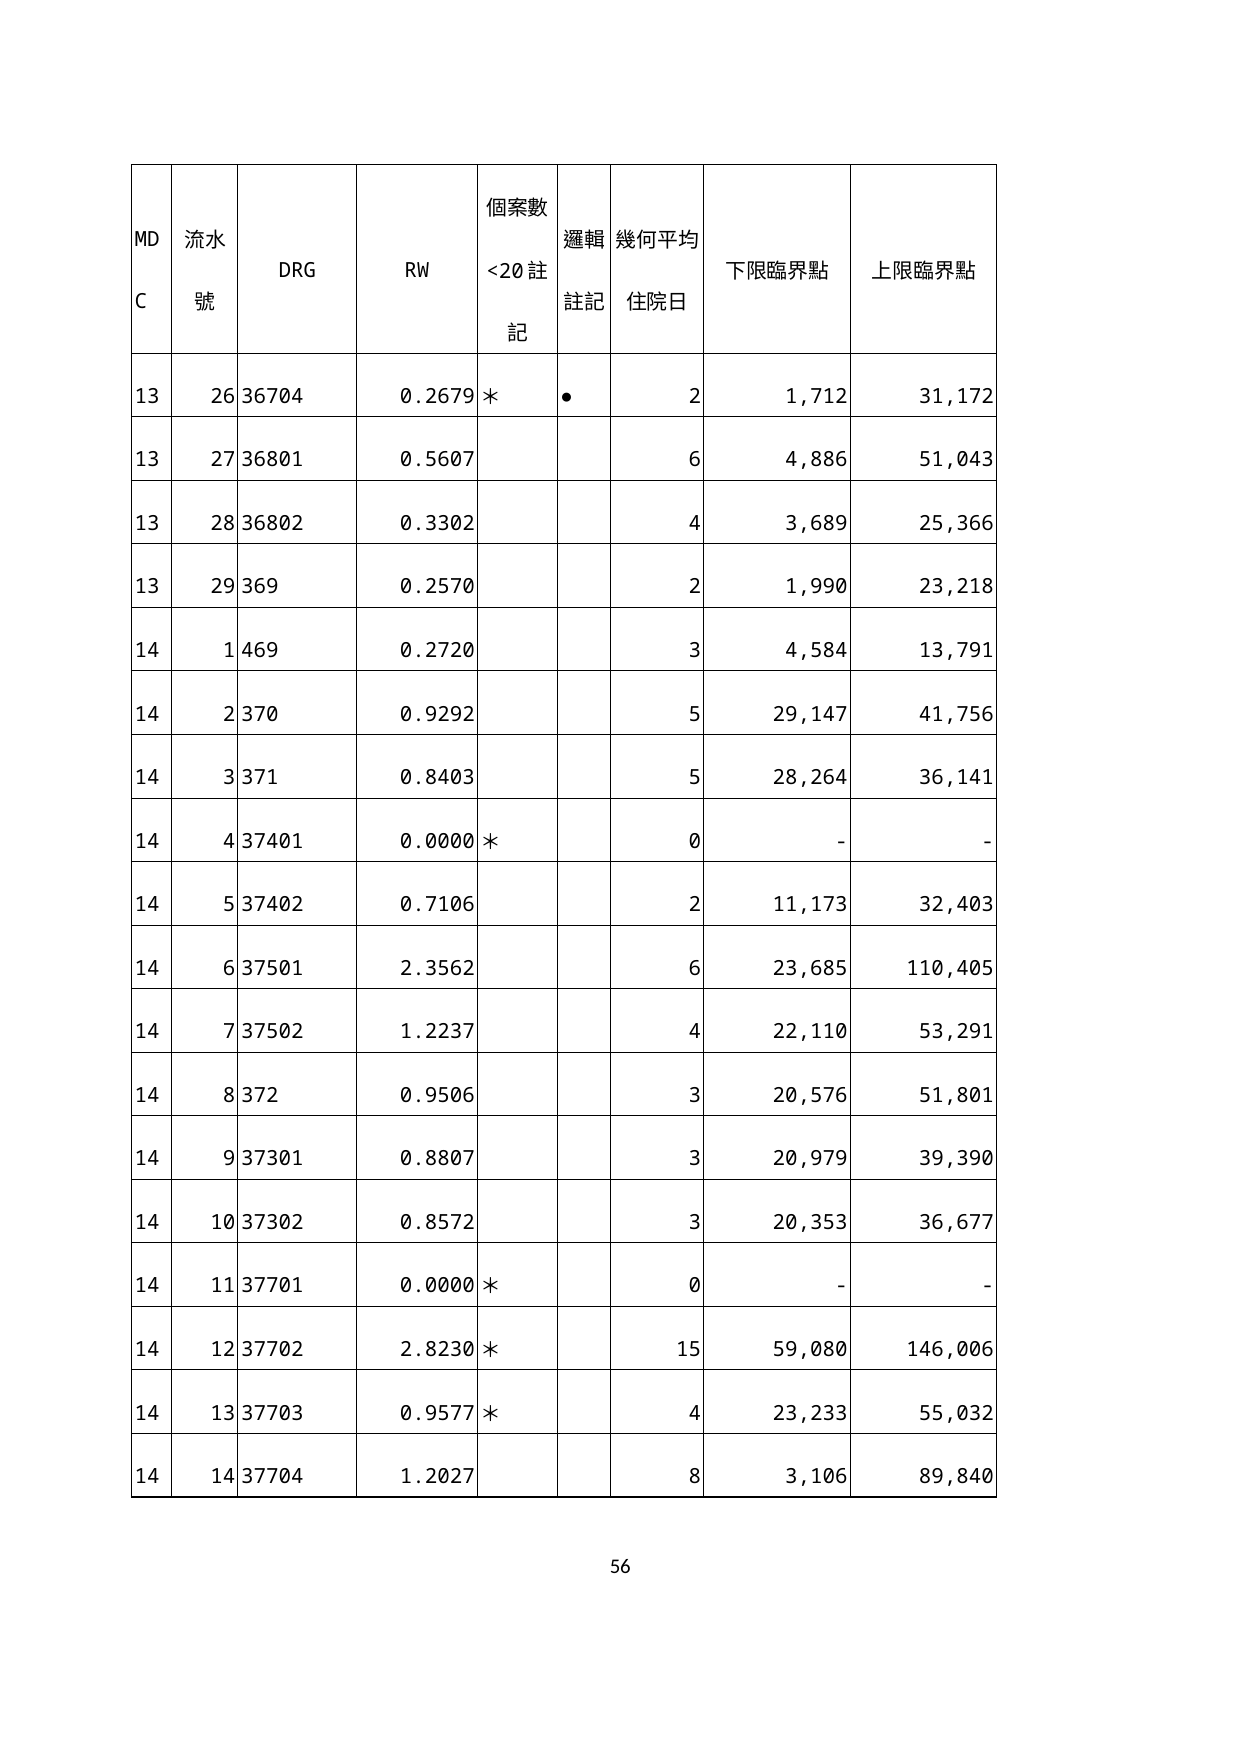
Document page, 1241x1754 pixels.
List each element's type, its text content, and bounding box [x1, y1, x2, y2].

table_cell 31,172 [851, 354, 996, 416]
table_cell 53,291 [851, 989, 996, 1052]
table_cell 23,218 [851, 544, 996, 607]
table_cell 37302 [238, 1180, 356, 1242]
table_cell 11,173 [704, 862, 850, 924]
table_cell 0.9577 [357, 1370, 477, 1433]
table_cell 14 [132, 608, 171, 670]
table_cell 1 [172, 608, 237, 670]
table_cell [558, 989, 610, 1052]
table_cell 27 [172, 417, 237, 480]
table_cell 146,006 [851, 1307, 996, 1369]
table_cell 4 [611, 481, 703, 543]
table_cell - [704, 799, 850, 861]
table_cell 13 [132, 354, 171, 416]
table_cell - [851, 799, 996, 861]
table_cell [478, 544, 557, 607]
table_cell 20,979 [704, 1116, 850, 1179]
table_cell [478, 481, 557, 543]
table_cell [478, 1116, 557, 1179]
table_cell [558, 481, 610, 543]
table_cell 0.0000 [357, 1243, 477, 1306]
table_cell 41,756 [851, 671, 996, 734]
table_cell 5 [611, 671, 703, 734]
table_cell 28,264 [704, 735, 850, 797]
table_header DRG [238, 165, 356, 353]
table_cell 5 [611, 735, 703, 797]
table_cell 2 [611, 354, 703, 416]
table_cell 2 [611, 862, 703, 924]
table_cell 37402 [238, 862, 356, 924]
table_cell 3 [611, 1116, 703, 1179]
table_header RW [357, 165, 477, 353]
table_cell ＊ [478, 1370, 557, 1433]
table_cell 2.8230 [357, 1307, 477, 1369]
table_cell 59,080 [704, 1307, 850, 1369]
table_cell 8 [172, 1053, 237, 1115]
table_cell [478, 989, 557, 1052]
table_cell 3,106 [704, 1434, 850, 1496]
table_cell 37301 [238, 1116, 356, 1179]
table_cell 23,233 [704, 1370, 850, 1433]
table_cell 2.3562 [357, 926, 477, 988]
table_cell 2 [172, 671, 237, 734]
table_cell [558, 799, 610, 861]
table_header 下限臨界點 [704, 165, 850, 353]
table_cell 1.2027 [357, 1434, 477, 1496]
table_cell [558, 1434, 610, 1496]
table_cell 0.0000 [357, 799, 477, 861]
table_cell 14 [132, 1116, 171, 1179]
table_cell [478, 417, 557, 480]
table_cell 13 [132, 417, 171, 480]
table_cell 9 [172, 1116, 237, 1179]
table_cell 0.5607 [357, 417, 477, 480]
table_header MDC [132, 165, 171, 353]
table_cell [478, 862, 557, 924]
table_cell [558, 926, 610, 988]
table_cell [478, 735, 557, 797]
table_cell 14 [132, 1053, 171, 1115]
table_cell 14 [132, 799, 171, 861]
table_cell 13 [172, 1370, 237, 1433]
table_cell 4 [172, 799, 237, 861]
table_cell 37501 [238, 926, 356, 988]
table_cell 0.8572 [357, 1180, 477, 1242]
table_cell [558, 862, 610, 924]
table_cell 14 [132, 1243, 171, 1306]
table_cell 6 [172, 926, 237, 988]
table_cell 8 [611, 1434, 703, 1496]
table_cell 15 [611, 1307, 703, 1369]
table_cell ＊ [478, 1307, 557, 1369]
table_cell [478, 926, 557, 988]
table_cell 6 [611, 926, 703, 988]
table_cell 14 [132, 1370, 171, 1433]
table_cell [558, 735, 610, 797]
table_cell 14 [132, 1307, 171, 1369]
table_cell 12 [172, 1307, 237, 1369]
table_cell [478, 1053, 557, 1115]
table_cell 0.2570 [357, 544, 477, 607]
table_cell 4,886 [704, 417, 850, 480]
table_cell 22,110 [704, 989, 850, 1052]
table_cell 37702 [238, 1307, 356, 1369]
table_cell 37704 [238, 1434, 356, 1496]
table_cell 0.9506 [357, 1053, 477, 1115]
table_cell 13 [132, 481, 171, 543]
table_cell 10 [172, 1180, 237, 1242]
table_cell - [851, 1243, 996, 1306]
table_cell 6 [611, 417, 703, 480]
table_cell ＊ [478, 354, 557, 416]
table_cell 0.7106 [357, 862, 477, 924]
table_cell 23,685 [704, 926, 850, 988]
table_cell 36704 [238, 354, 356, 416]
table_cell [478, 671, 557, 734]
table_cell 20,353 [704, 1180, 850, 1242]
table_cell 20,576 [704, 1053, 850, 1115]
table_cell 37401 [238, 799, 356, 861]
table_cell 2 [611, 544, 703, 607]
table_cell 369 [238, 544, 356, 607]
table_cell 5 [172, 862, 237, 924]
table_cell 89,840 [851, 1434, 996, 1496]
table_header 流水號 [172, 165, 237, 353]
table_cell 32,403 [851, 862, 996, 924]
table_cell [478, 1434, 557, 1496]
table_cell 14 [132, 926, 171, 988]
table_cell [558, 1370, 610, 1433]
table_cell 37703 [238, 1370, 356, 1433]
table_cell [558, 608, 610, 670]
table_cell 14 [132, 1180, 171, 1242]
table_cell 3,689 [704, 481, 850, 543]
table_cell 0.3302 [357, 481, 477, 543]
table_cell [558, 1116, 610, 1179]
table_header 幾何平均住院日 [611, 165, 703, 353]
table_cell 29,147 [704, 671, 850, 734]
table_cell 7 [172, 989, 237, 1052]
table_cell 14 [172, 1434, 237, 1496]
table_cell 371 [238, 735, 356, 797]
table_cell 3 [611, 1053, 703, 1115]
table_cell 25,366 [851, 481, 996, 543]
table_cell 4 [611, 989, 703, 1052]
table_cell 0 [611, 799, 703, 861]
table_cell 13,791 [851, 608, 996, 670]
table_cell [558, 544, 610, 607]
table_cell [558, 1180, 610, 1242]
table_cell [558, 1053, 610, 1115]
table_cell 14 [132, 989, 171, 1052]
table_cell 3 [172, 735, 237, 797]
table_cell [478, 608, 557, 670]
table_cell [558, 1307, 610, 1369]
table_cell 0.2679 [357, 354, 477, 416]
table_cell 13 [132, 544, 171, 607]
table_cell ＊ [478, 1243, 557, 1306]
table_cell 4 [611, 1370, 703, 1433]
table_cell 28 [172, 481, 237, 543]
table_cell 14 [132, 735, 171, 797]
table_cell ● [558, 354, 610, 416]
table_cell 39,390 [851, 1116, 996, 1179]
table_header 個案數<20註記 [478, 165, 557, 353]
table_cell 36801 [238, 417, 356, 480]
table_cell 14 [132, 671, 171, 734]
table_cell 26 [172, 354, 237, 416]
table_cell 14 [132, 1434, 171, 1496]
table_cell 0.2720 [357, 608, 477, 670]
table_header 上限臨界點 [851, 165, 996, 353]
table_header 邏輯註記 [558, 165, 610, 353]
table_cell 1.2237 [357, 989, 477, 1052]
table_cell 3 [611, 1180, 703, 1242]
table_cell [558, 1243, 610, 1306]
table_cell 51,801 [851, 1053, 996, 1115]
table_cell 37502 [238, 989, 356, 1052]
table_cell 14 [132, 862, 171, 924]
table_cell 0.8807 [357, 1116, 477, 1179]
table_cell 469 [238, 608, 356, 670]
table_cell 370 [238, 671, 356, 734]
table_cell 110,405 [851, 926, 996, 988]
table_cell 37701 [238, 1243, 356, 1306]
table_cell - [704, 1243, 850, 1306]
table_cell [558, 671, 610, 734]
table_cell 55,032 [851, 1370, 996, 1433]
table_cell 29 [172, 544, 237, 607]
table_cell 1,990 [704, 544, 850, 607]
table_cell ＊ [478, 799, 557, 861]
table_cell 0.9292 [357, 671, 477, 734]
table_cell 36,677 [851, 1180, 996, 1242]
table_cell 36802 [238, 481, 356, 543]
table_cell 51,043 [851, 417, 996, 480]
table_cell 0 [611, 1243, 703, 1306]
table_cell 0.8403 [357, 735, 477, 797]
table_cell 36,141 [851, 735, 996, 797]
table_cell [558, 417, 610, 480]
table_cell 11 [172, 1243, 237, 1306]
table_cell 3 [611, 608, 703, 670]
table_cell 372 [238, 1053, 356, 1115]
table_cell 1,712 [704, 354, 850, 416]
table_cell 4,584 [704, 608, 850, 670]
table_cell [478, 1180, 557, 1242]
